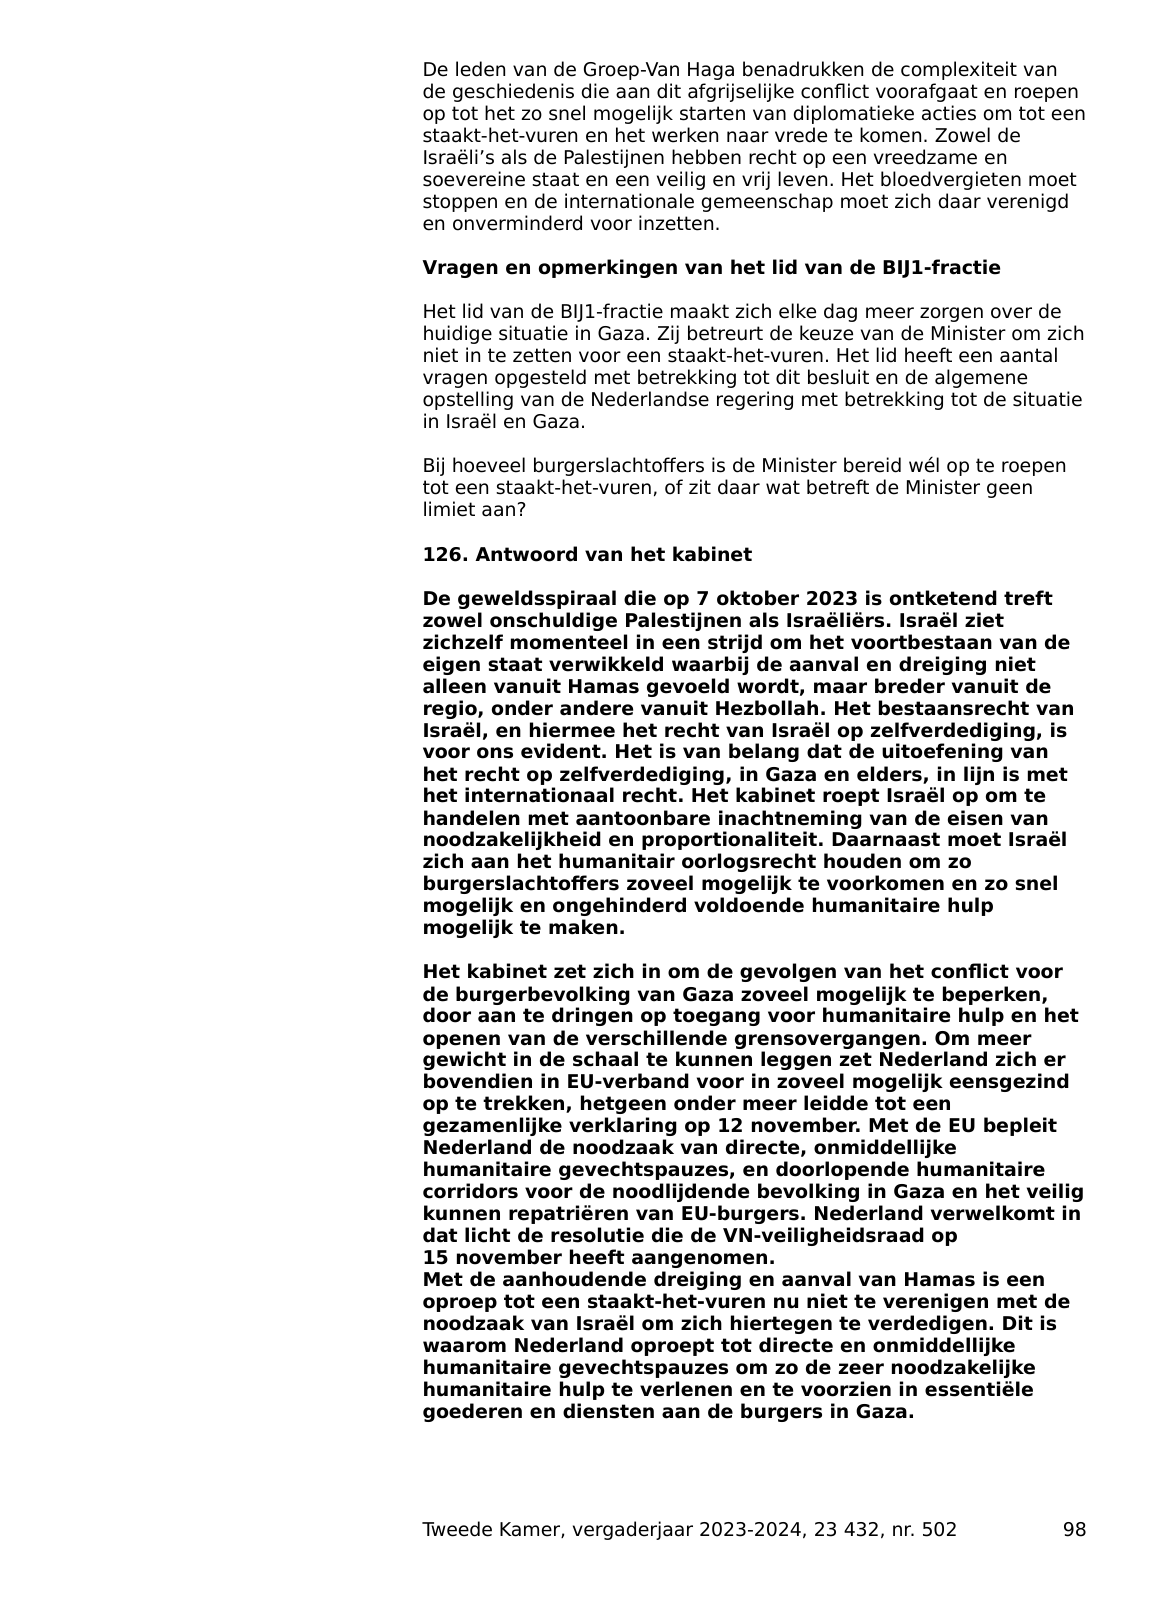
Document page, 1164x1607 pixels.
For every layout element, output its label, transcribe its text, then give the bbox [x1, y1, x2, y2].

text Het kabinet zet zich in om de gevolgen van het conflict voor de burgerbevolking van Gaza zoveel mogelijk te beperken, door aan te dringen op toegang voor humanitaire hulp en het openen van de verschillende grensovergangen. Om meer gewicht in de schaal te kunnen leggen zet Nederland zich er bovendien in EU-verband voor in zoveel mogelijk eensgezind op te trekken, hetgeen onder meer leidde tot een gezamenlijke verklaring op 12 november. Met de EU bepleit Nederland de noodzaak van directe, onmiddellijke humanitaire gevechtspauzes, en doorlopende humanitaire corridors voor de noodlijdende bevolking in Gaza en het veilig kunnen repatriëren van EU-burgers. Nederland verwelkomt in dat licht de resolutie die de VN-veiligheidsraad op 15 november heeft aangenomen. [422, 961, 1087, 1269]
text De leden van de Groep-Van Haga benadrukken de complexiteit van de geschiedenis die aan dit afgrijselijke conflict voorafgaat en roepen op tot het zo snel mogelijk starten van diplomatieke acties om tot een staakt-het-vuren en het werken naar vrede te komen. Zowel de Israëli’s als de Palestijnen hebben recht op een vreedzame en soevereine staat en een veilig en vrij leven. Het bloedvergieten moet stoppen en de internationale gemeenschap moet zich daar verenigd en onverminderd voor inzetten. [422, 59, 1087, 235]
text Het lid van de BIJ1-fractie maakt zich elke dag meer zorgen over de huidige situatie in Gaza. Zij betreurt de keuze van de Minister om zich niet in te zetten voor een staakt-het-vuren. Het lid heeft een aantal vragen opgesteld met betrekking tot dit besluit en de algemene opstelling van de Nederlandse regering met betrekking tot de situatie in Israël en Gaza. [422, 301, 1087, 433]
subtitle 126. Antwoord van het kabinet [422, 543, 1087, 565]
text Met de aanhoudende dreiging en aanval van Hamas is een oproep tot een staakt-het-vuren nu niet te verenigen met de noodzaak van Israël om zich hiertegen te verdedigen. Dit is waarom Nederland oproept tot directe en onmiddellijke humanitaire gevechtspauzes om zo de zeer noodzakelijke humanitaire hulp te verlenen en te voorzien in essentiële goederen en diensten aan de burgers in Gaza. [422, 1269, 1087, 1423]
text Bij hoeveel burgerslachtoffers is de Minister bereid wél op te roepen tot een staakt-het-vuren, of zit daar wat betreft de Minister geen limiet aan? [422, 455, 1087, 521]
subtitle Vragen en opmerkingen van het lid van de BIJ1-fractie [422, 257, 1087, 279]
text De geweldsspiraal die op 7 oktober 2023 is ontketend treft zowel onschuldige Palestijnen als Israëliërs. Israël ziet zichzelf momenteel in een strijd om het voortbestaan van de eigen staat verwikkeld waarbij de aanval en dreiging niet alleen vanuit Hamas gevoeld wordt, maar breder vanuit de regio, onder andere vanuit Hezbollah. Het bestaansrecht van Israël, en hiermee het recht van Israël op zelfverdediging, is voor ons evident. Het is van belang dat de uitoefening van het recht op zelfverdediging, in Gaza en elders, in lijn is met het internationaal recht. Het kabinet roept Israël op om te handelen met aantoonbare inachtneming van de eisen van noodzakelijkheid en proportionaliteit. Daarnaast moet Israël zich aan het humanitair oorlogsrecht houden om zo burgerslachtoffers zoveel mogelijk te voorkomen en zo snel mogelijk en ongehinderd voldoende humanitaire hulp mogelijk te maken. [422, 588, 1087, 939]
